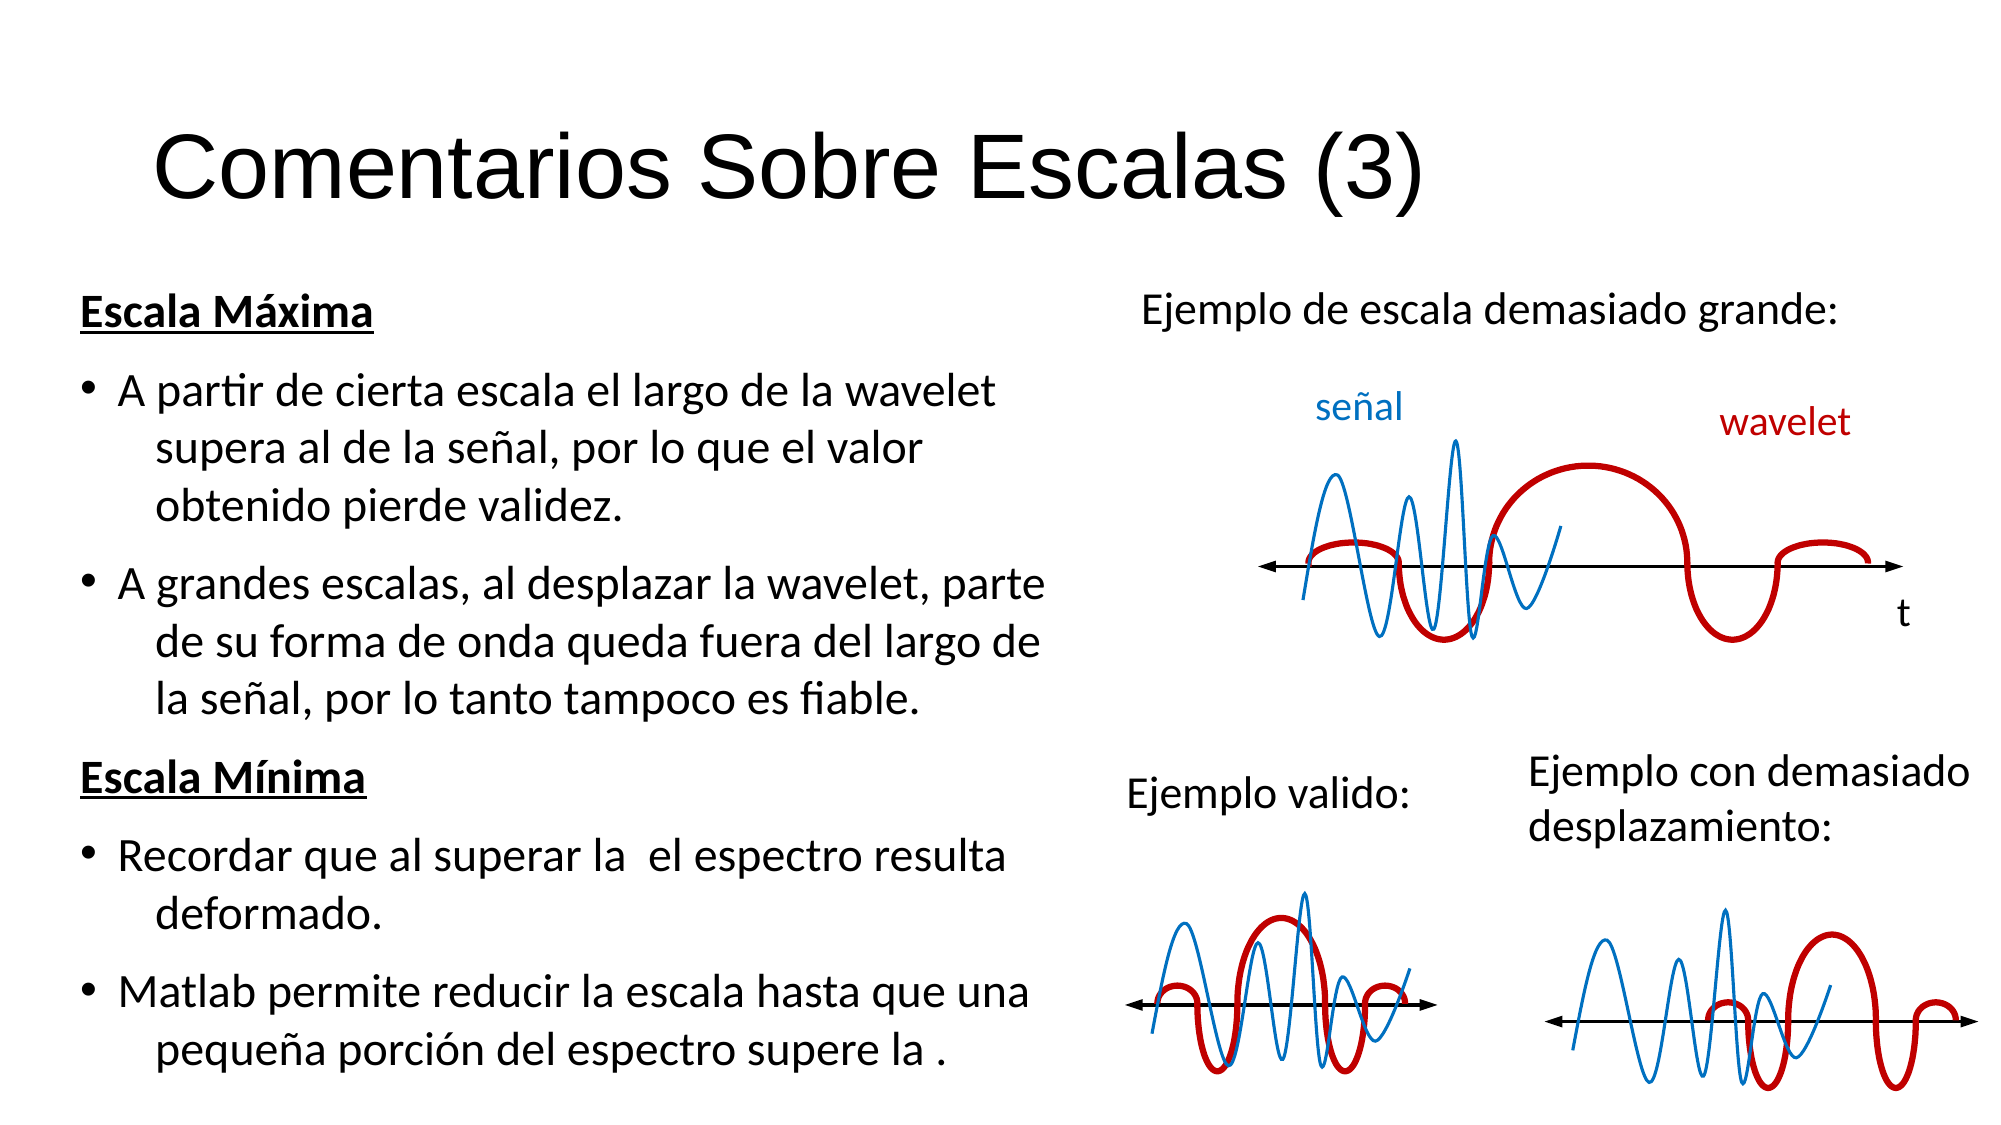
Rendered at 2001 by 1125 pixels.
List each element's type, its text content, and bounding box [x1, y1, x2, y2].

list Escala Máxima A partir de cierta escala el largo de la wavelet supera al de la señal, por lo que el valor obtenido pierde validez. A grandes escalas, al desplazar la wavelet, parte de su forma de onda queda fuera del largo de la señal, por lo tanto tampoco es fiable. Escala Mínima Recordar que al superar la el espectro resulta deformado. Matlab permite reducir la escala hasta que una pequeña porción del espectro supere la . [65, 272, 1071, 1117]
title Comentarios Sobre Escalas (3) [137, 59, 1863, 278]
text_box señal [1300, 370, 1430, 437]
text_box wavelet [1704, 385, 1868, 452]
text_box Ejemplo valido: [1111, 754, 1430, 826]
text_box Ejemplo con demasiado desplazamiento: [1513, 733, 2000, 860]
text_box Ejemplo de escala demasiado grande: [1125, 271, 1863, 343]
text_box t [1881, 577, 1927, 643]
